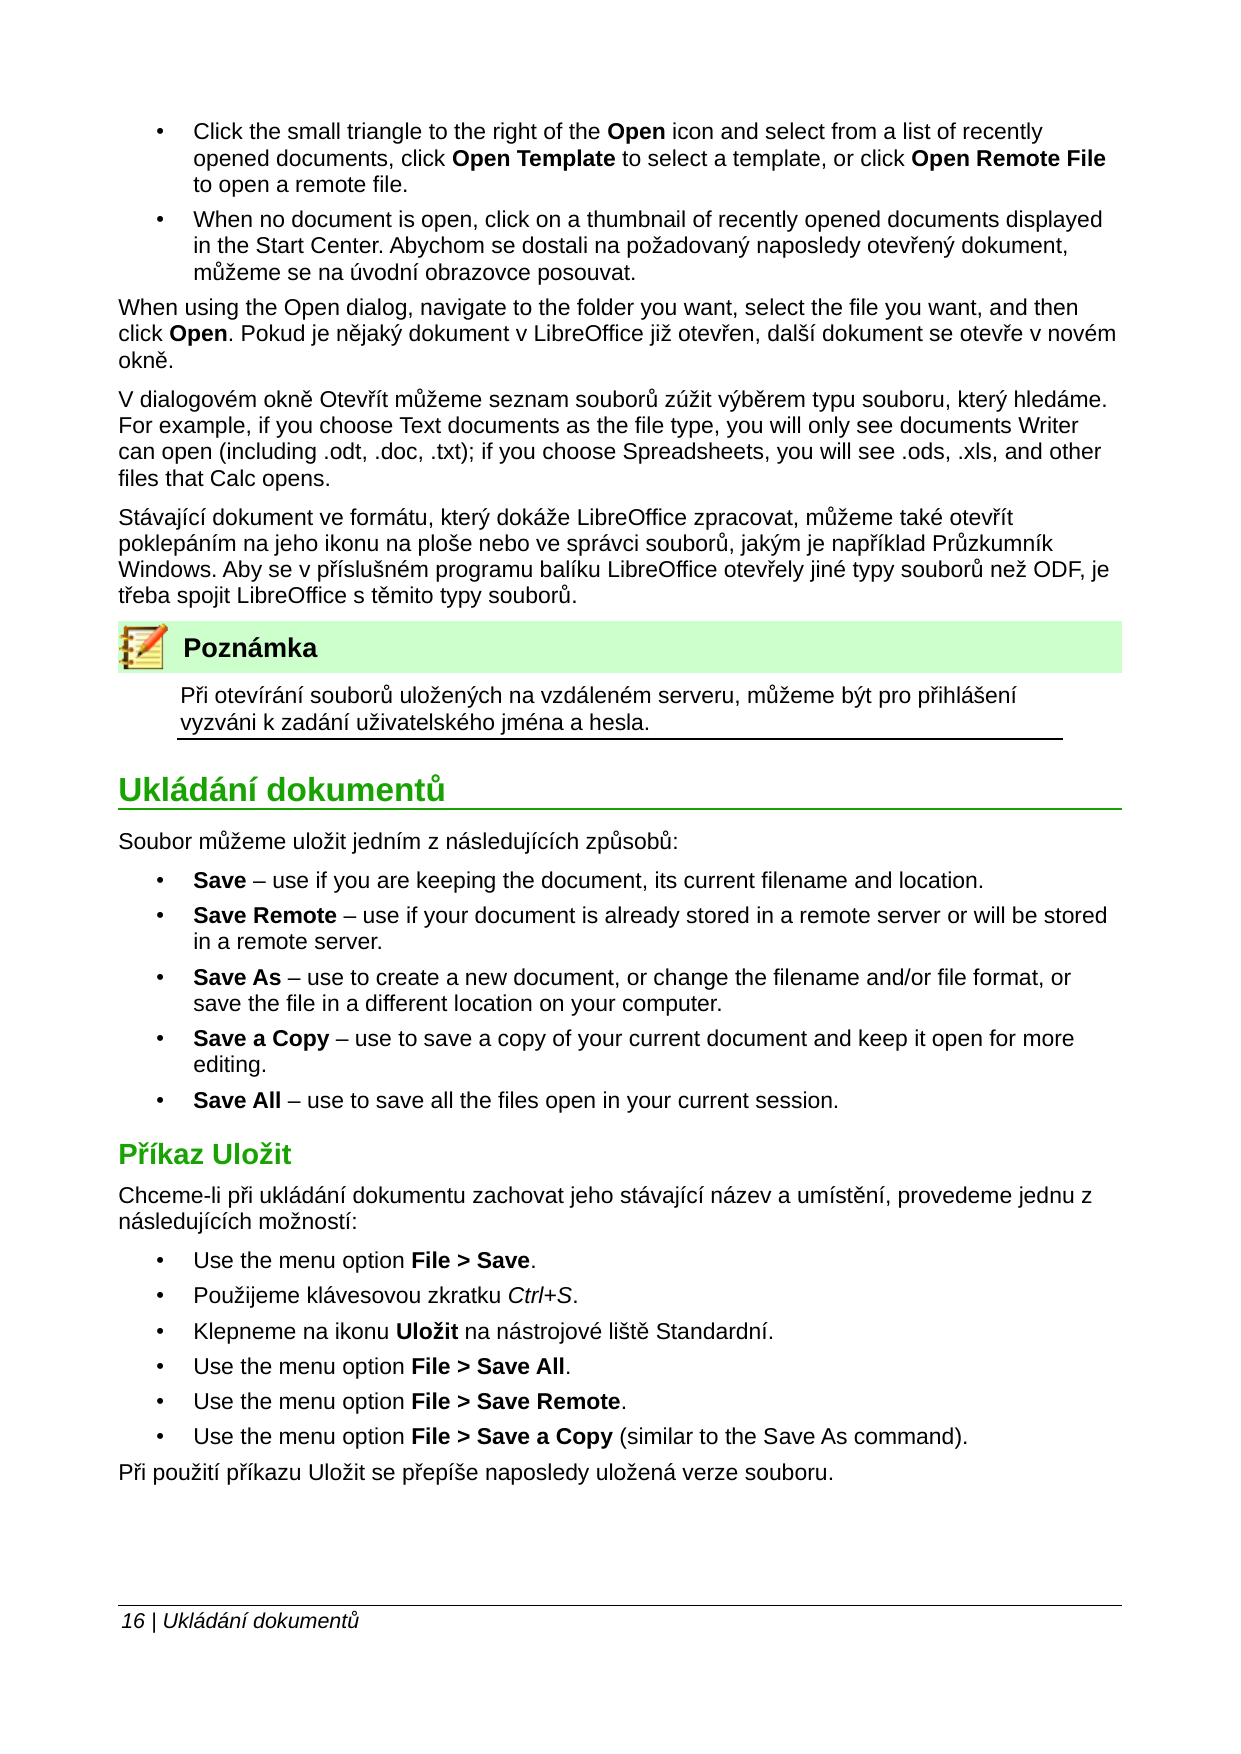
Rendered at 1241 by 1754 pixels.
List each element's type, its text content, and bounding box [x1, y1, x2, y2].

list Save All – use to save all the files open in your current session. [156, 1087, 1122, 1113]
list Save a Copy – use to save a copy of your current document and keep it open for more editing. [156, 1025, 1122, 1078]
subtitle Příkaz Uložit [118, 1137, 1122, 1170]
subtitle Ukládání dokumentů [118, 770, 1122, 808]
text Stávající dokument ve formátu, který dokáže LibreOffice zpracovat, můžeme také otevřít poklepáním na jeho ikonu na ploše nebo ve správci souborů, jakým je například Průzkumník Windows. Aby se v příslušném programu balíku LibreOffice otevřely jiné typy souborů než ODF, je třeba spojit LibreOffice s těmito typy souborů. [118, 503, 1122, 609]
list Klepneme na ikonu Uložit na nástrojové liště Standardní. [156, 1318, 1122, 1344]
list Save As – use to create a new document, or change the filename and/or file format, or save the file in a different location on your computer. [156, 963, 1122, 1016]
list Použijeme klávesovou zkratku Ctrl+S. [156, 1282, 1122, 1309]
list Use the menu option File > Save a Copy (similar to the Save As command). [156, 1423, 1122, 1449]
picture [119, 622, 170, 673]
subtitle Poznámka [118, 621, 1122, 673]
text Při použití příkazu Uložit se přepíše naposledy uložená verze souboru. [118, 1458, 1122, 1485]
list When no document is open, click on a thumbnail of recently opened documents displayed in the Start Center. Abychom se dostali na požadovaný naposledy otevřený dokument, můžeme se na úvodní obrazovce posouvat. [156, 206, 1122, 285]
text Při otevírání souborů uložených na vzdáleném serveru, můžeme být pro přihlášení vyzváni k zadání uživatelského jména a hesla. [177, 679, 1063, 738]
list Use the menu option File > Save Remote. [156, 1388, 1122, 1414]
text When using the Open dialog, navigate to the folder you want, select the file you want, and then click Open. Pokud je nějaký dokument v LibreOffice již otevřen, další dokument se otevře v novém okně. [118, 294, 1122, 373]
list Save – use if you are keeping the document, its current filename and location. [156, 867, 1122, 893]
list Use the menu option File > Save All. [156, 1353, 1122, 1379]
list Save Remote – use if your document is already stored in a remote server or will be stored in a remote server. [156, 902, 1122, 955]
text Chceme-li při ukládání dokumentu zachovat jeho stávající název a umístění, provedeme jednu z následujících možností: [118, 1182, 1122, 1235]
text Soubor můžeme uložit jedním z následujících způsobů: [118, 828, 1122, 854]
text V dialogovém okně Otevřít můžeme seznam souborů zúžit výběrem typu souboru, který hledáme. For example, if you choose Text documents as the file type, you will only see documents Writer can open (including .odt, .doc, .txt); if you choose Spreadsheets, you will see .ods, .xls, and other files that Calc opens. [118, 386, 1122, 491]
list Click the small triangle to the right of the Open icon and select from a list of recently opened documents, click Open Template to select a template, or click Open Remote File to open a remote file. [156, 118, 1122, 197]
list Use the menu option File > Save. [156, 1247, 1122, 1273]
